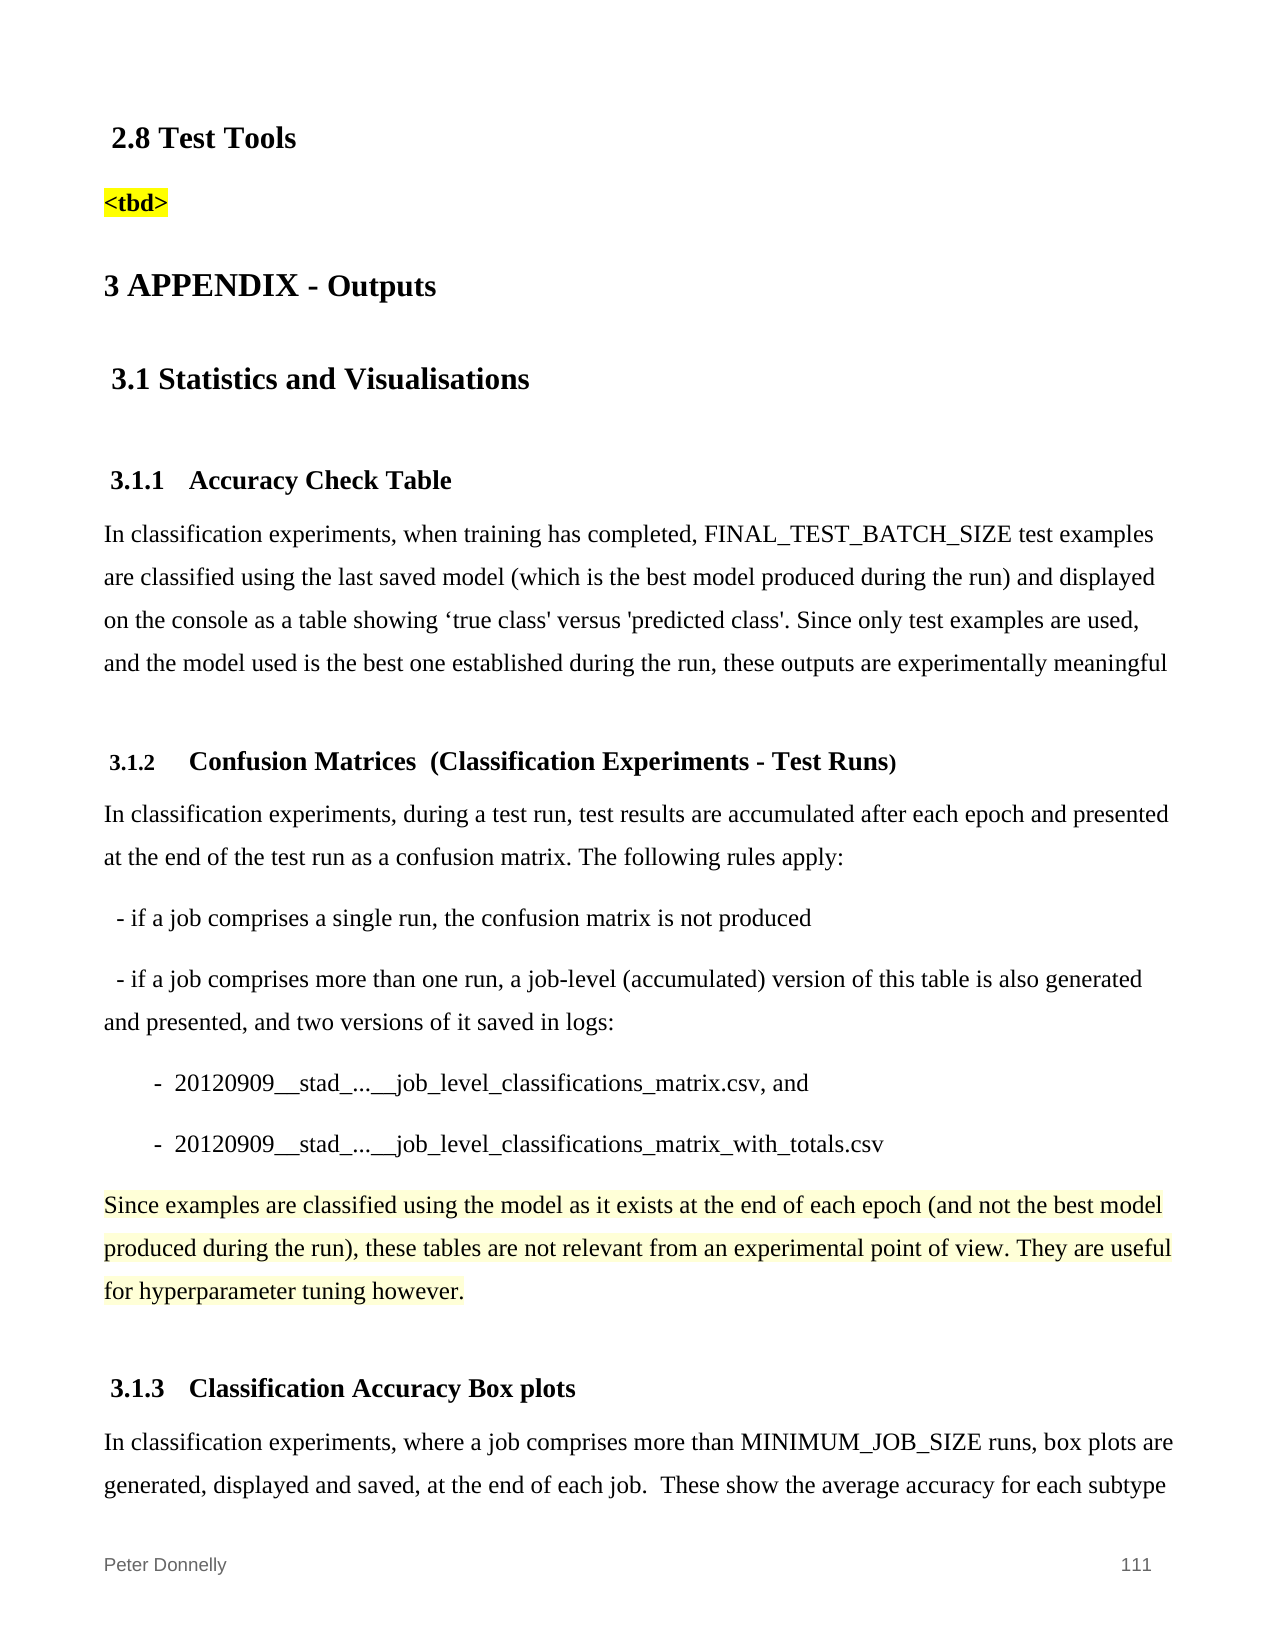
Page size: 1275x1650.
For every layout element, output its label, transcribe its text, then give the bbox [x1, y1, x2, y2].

text In classification experiments, when training has completed, FINAL_TEST_BATCH_SIZE test examples are classified using the last saved model (which is the best model produced during the run) and displayed on the console as a table showing ‘true class' versus 'predicted class'. Since only test examples are used, and the model used is the best one established during the run, these outputs are experimentally meaningful [103, 519, 1181, 677]
subtitle APPENDIX - Outputs [103, 265, 1181, 303]
text - if a job comprises more than one run, a job-level (accumulated) version of this table is also generated and presented, and two versions of it saved in logs: [103, 964, 1181, 1036]
text In classification experiments, during a test run, test results are accumulated after each epoch and presented at the end of the test run as a confusion matrix. The following rules apply: [103, 799, 1181, 871]
subtitle Classification Accuracy Box plots [103, 1372, 1181, 1403]
subtitle Statistics and Visualisations [103, 360, 1181, 396]
text - if a job comprises a single run, the confusion matrix is not produced [103, 903, 1181, 932]
text - 20120909__stad_...__job_level_classifications_matrix.csv, and [103, 1068, 1181, 1097]
subtitle Accuracy Check Table [103, 464, 1181, 495]
subtitle Confusion Matrices (Classification Experiments - Test Runs) [103, 744, 1181, 776]
text - 20120909__stad_...__job_level_classifications_matrix_with_totals.csv [103, 1129, 1181, 1158]
text Since examples are classified using the model as it exists at the end of each epoch (and not the best model produced during the run), these tables are not relevant from an experimental point of view. They are useful for hyperparameter tuning however. [103, 1190, 1181, 1305]
text <tbd> [103, 188, 1181, 217]
subtitle Test Tools [103, 120, 1181, 156]
text In classification experiments, where a job comprises more than MINIMUM_JOB_SIZE runs, box plots are generated, displayed and saved, at the end of each job. These show the average accuracy for each subtype [103, 1427, 1181, 1499]
